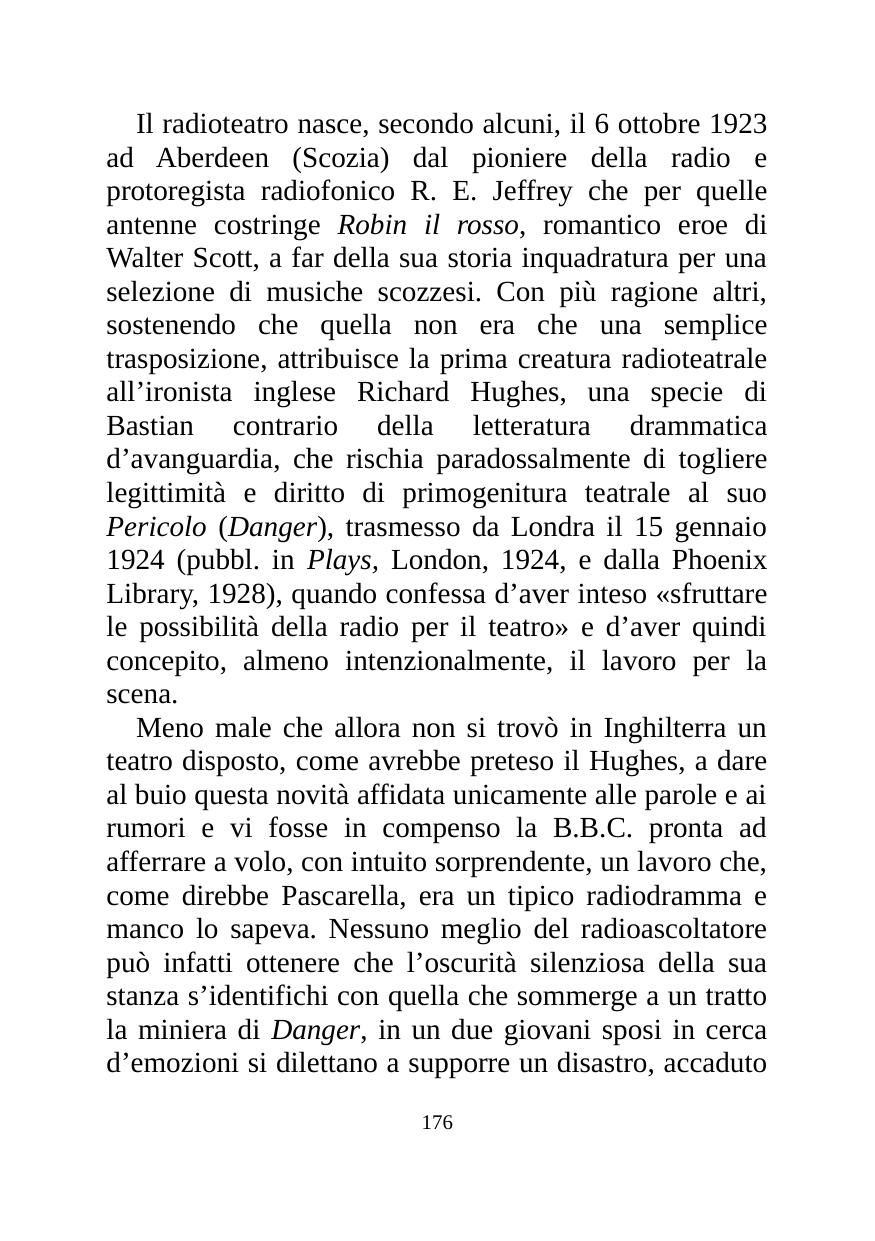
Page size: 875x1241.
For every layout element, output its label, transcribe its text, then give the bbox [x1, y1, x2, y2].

text Meno male che allora non si trovò in Inghilterra un teatro disposto, come avrebbe preteso il Hughes, a dare al buio questa novità affidata unicamente alle parole e ai rumori e vi fosse in compenso la B.B.C. pronta ad afferrare a volo, con intuito sorprendente, un lavoro che, come direbbe Pascarella, era un tipico radiodramma e manco lo sapeva. Nessuno meglio del radioascoltatore può infatti ottenere che l’oscurità silenziosa della sua stanza s’identifichi con quella che sommerge a un tratto la miniera di Danger, in un due giovani sposi in cerca d’emozioni si dilettano a supporre un disastro, accaduto [106, 710, 768, 1079]
text Il radioteatro nasce, secondo alcuni, il 6 ottobre 1923 ad Aberdeen (Scozia) dal pioniere della radio e protoregista radiofonico R. E. Jeffrey che per quelle antenne costringe Robin il rosso, romantico eroe di Walter Scott, a far della sua storia inquadratura per una selezione di musiche scozzesi. Con più ragione altri, sostenendo che quella non era che una semplice trasposizione, attribuisce la prima creatura radioteatrale all’ironista inglese Richard Hughes, una specie di Bastian contrario della letteratura drammatica d’avanguardia, che rischia paradossalmente di togliere legittimità e diritto di primogenitura teatrale al suo Pericolo (Danger), trasmesso da Londra il 15 gennaio 1924 (pubbl. in Plays, London, 1924, e dalla Phoenix Library, 1928), quando confessa d’aver inteso «sfruttare le possibilità della radio per il teatro» e d’aver quindi concepito, almeno intenzionalmente, il lavoro per la scena. [106, 106, 768, 710]
